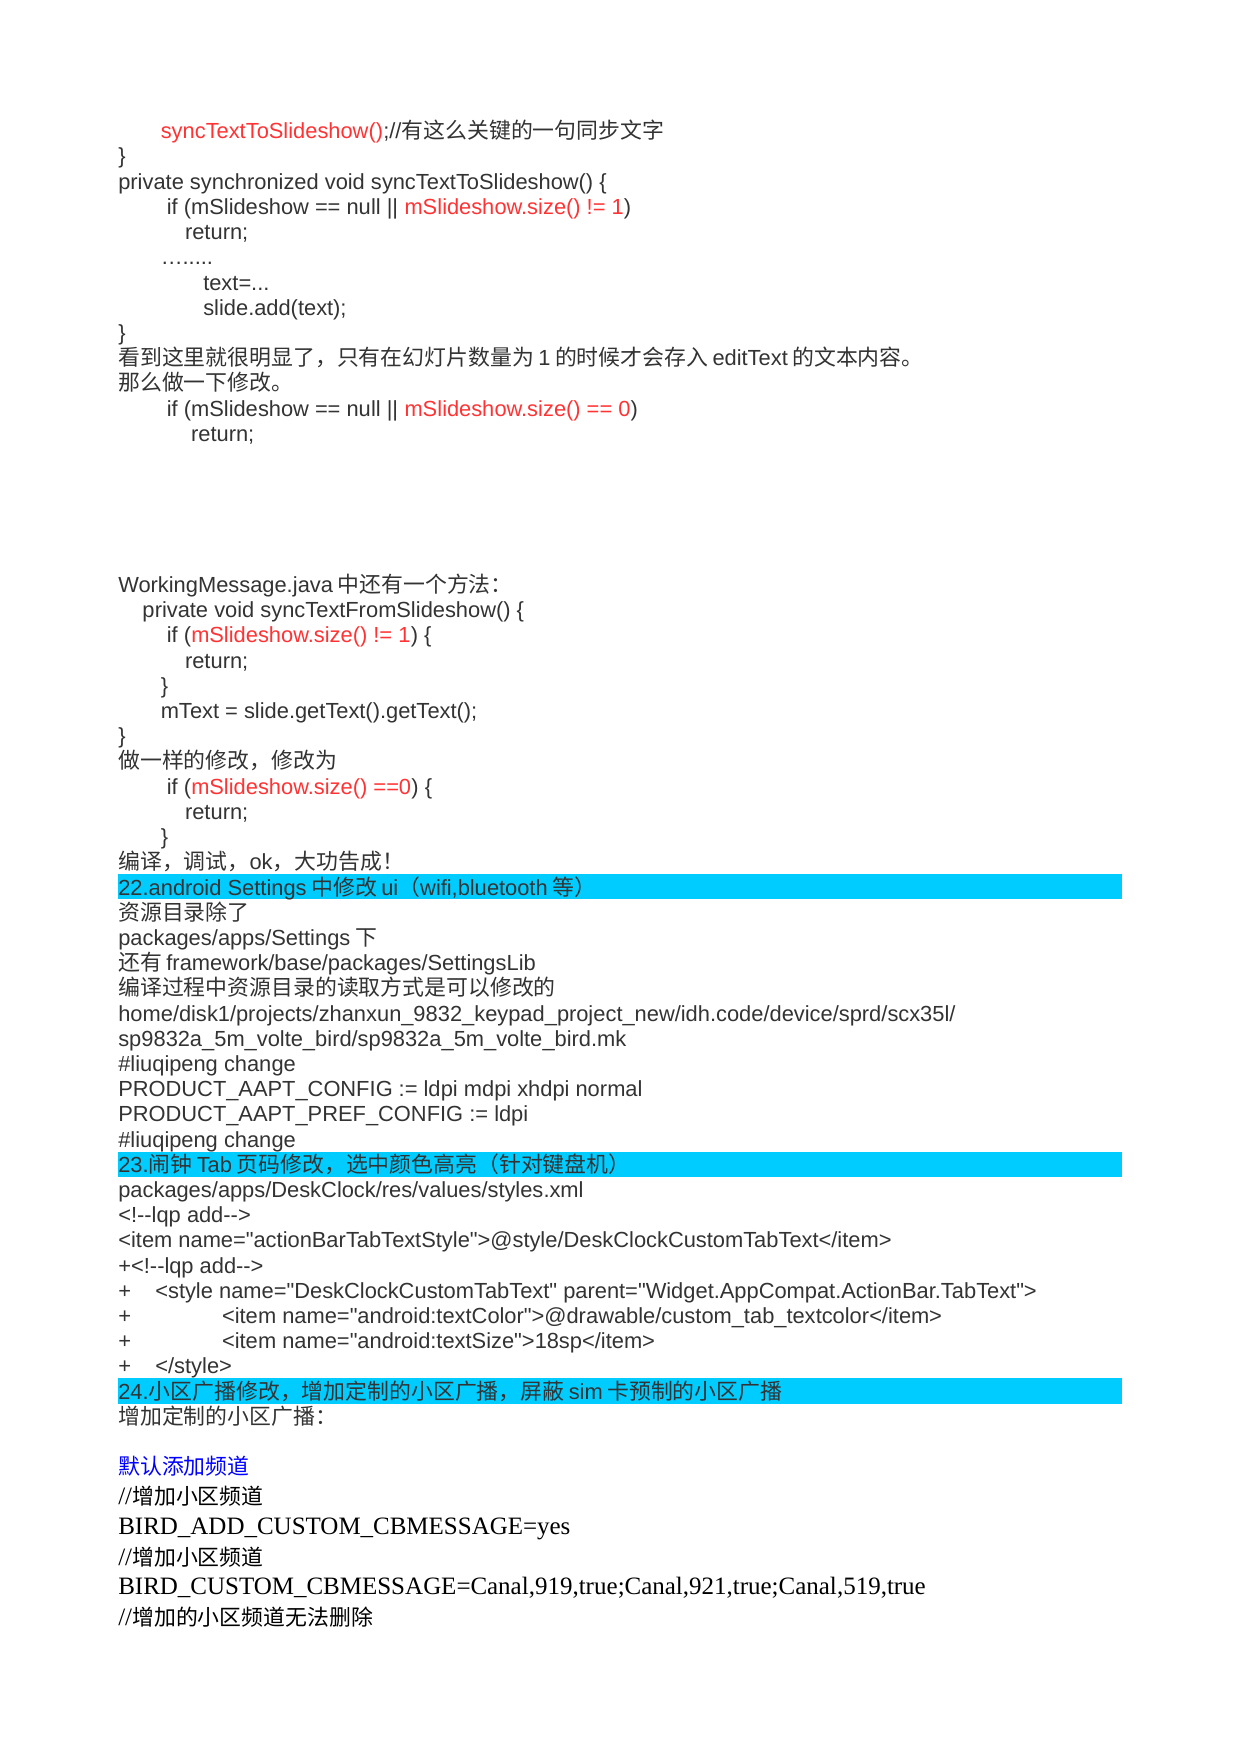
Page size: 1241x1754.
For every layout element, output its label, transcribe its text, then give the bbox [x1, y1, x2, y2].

text if (mSlideshow == null || mSlideshow.size() == 0) [118, 395, 1122, 421]
text #liuqipeng change [118, 1126, 1122, 1152]
text 还有framework/base/packages/SettingsLib [118, 950, 1122, 975]
text private synchronized void syncTextToSlideshow() { [118, 168, 1122, 194]
text 资源目录除了 [118, 899, 1122, 925]
text } [118, 824, 1122, 849]
text } [118, 320, 1122, 345]
text 22.android Settings中修改ui（wifi,bluetooth等） [118, 874, 1122, 899]
text private void syncTextFromSlideshow() { [118, 597, 1122, 622]
text 做一样的修改，修改为 [118, 748, 1122, 773]
text 默认添加频道 [118, 1429, 1122, 1479]
text 编译过程中资源目录的读取方式是可以修改的 [118, 975, 1122, 1000]
text } [118, 143, 1122, 168]
text return; [118, 799, 1122, 824]
text 那么做一下修改。 [118, 370, 1122, 395]
text 编译，调试，ok，大功告成！ [118, 849, 1122, 874]
text PRODUCT_AAPT_PREF_CONFIG := ldpi [118, 1101, 1122, 1126]
text mText = slide.getText().getText(); [118, 698, 1122, 723]
text <item name="actionBarTabTextStyle">@style/DeskClockCustomTabText</item> [118, 1227, 1122, 1252]
text + </style> [118, 1353, 1122, 1378]
text if (mSlideshow.size() ==0) { [118, 773, 1122, 799]
text return; [118, 421, 1122, 446]
text <!--lqp add--> [118, 1202, 1122, 1227]
text return; [118, 647, 1122, 673]
text 24.小区广播修改，增加定制的小区广播，屏蔽sim卡预制的小区广播 [118, 1378, 1122, 1404]
text PRODUCT_AAPT_CONFIG := ldpi mdpi xhdpi normal [118, 1076, 1122, 1101]
text #liuqipeng change [118, 1051, 1122, 1076]
text packages/apps/Settings下 [118, 925, 1122, 950]
text //增加小区频道 BIRD_ADD_CUSTOM_CBMESSAGE=yes //增加小区频道 BIRD_CUSTOM_CBMESSAGE=Canal,919,true;Canal,921,true;Canal,519,true //增加的小区频道无法删除 [118, 1479, 1122, 1632]
text +<!--lqp add--> [118, 1252, 1122, 1278]
text return; [118, 219, 1122, 244]
text } [118, 673, 1122, 698]
text syncTextToSlideshow();//有这么关键的一句同步文字 [118, 118, 1122, 143]
text 23.闹钟Tab页码修改，选中颜色高亮（针对键盘机） [118, 1152, 1122, 1177]
text } [118, 723, 1122, 748]
text text=... [118, 269, 1122, 294]
text 增加定制的小区广播： [118, 1404, 1122, 1429]
text + <item name="android:textSize">18sp</item> [118, 1328, 1122, 1353]
text + <item name="android:textColor">@drawable/custom_tab_textcolor</item> [118, 1303, 1122, 1328]
text packages/apps/DeskClock/res/values/styles.xml [118, 1177, 1122, 1202]
text + <style name="DeskClockCustomTabText" parent="Widget.AppCompat.ActionBar.TabText"> [118, 1278, 1122, 1303]
text 看到这里就很明显了，只有在幻灯片数量为1的时候才会存入editText的文本内容。 [118, 345, 1122, 370]
text if (mSlideshow == null || mSlideshow.size() != 1) [118, 194, 1122, 219]
text …..... [118, 244, 1122, 269]
text slide.add(text); [118, 294, 1122, 320]
text home/disk1/projects/zhanxun_9832_keypad_project_new/idh.code/device/sprd/scx35l/sp9832a_5m_volte_bird/sp9832a_5m_volte_bird.mk [118, 1000, 1122, 1051]
text if (mSlideshow.size() != 1) { [118, 622, 1122, 647]
text WorkingMessage.java中还有一个方法： [118, 572, 1122, 597]
